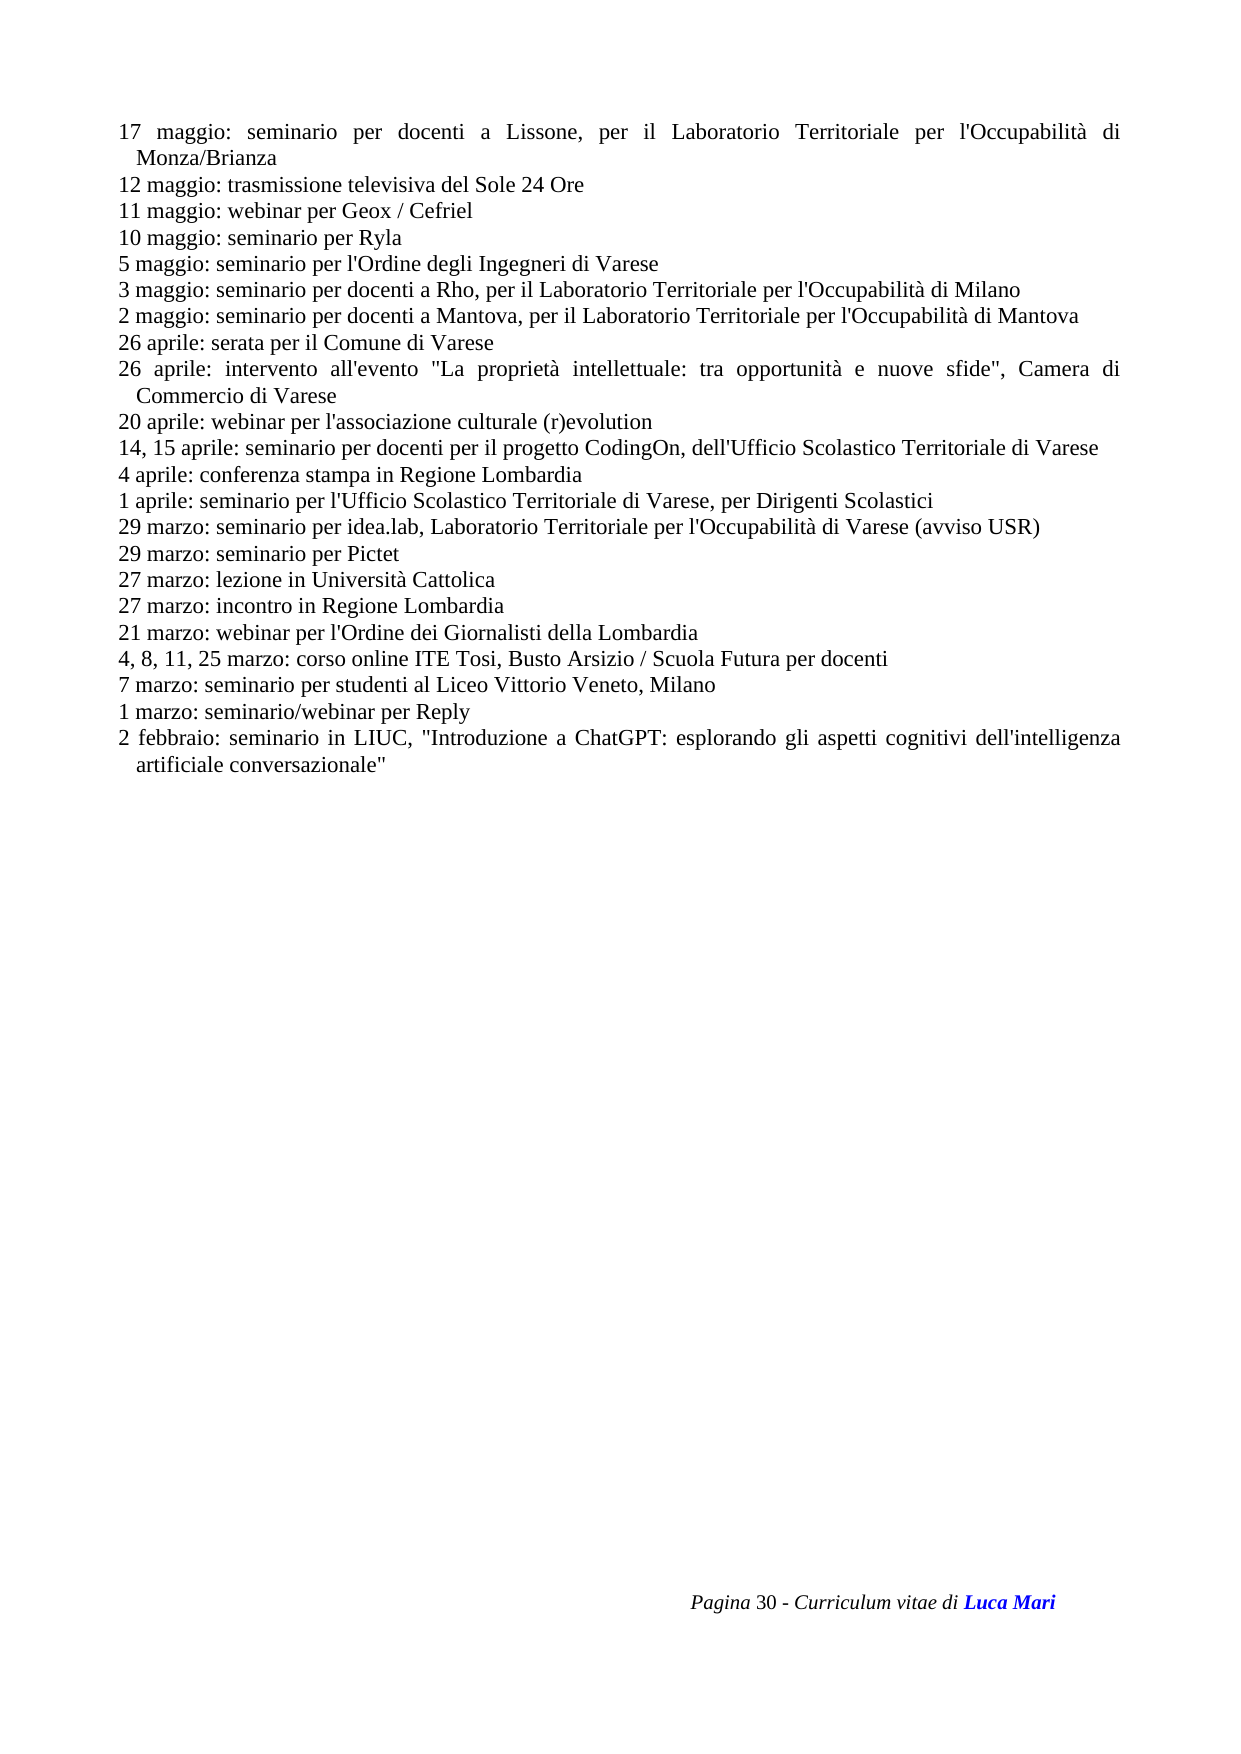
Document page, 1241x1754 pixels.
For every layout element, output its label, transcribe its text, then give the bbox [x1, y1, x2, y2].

text 20 aprile: webinar per l'associazione culturale (r)evolution [118, 408, 1122, 434]
text 5 maggio: seminario per l'Ordine degli Ingegneri di Varese [118, 250, 1122, 276]
text 10 maggio: seminario per Ryla [118, 223, 1122, 250]
text 2 maggio: seminario per docenti a Mantova, per il Laboratorio Territoriale per l'Occupabilità di Mantova [118, 303, 1122, 329]
text 1 marzo: seminario/webinar per Reply [118, 698, 1122, 724]
text 4, 8, 11, 25 marzo: corso online ITE Tosi, Busto Arsizio / Scuola Futura per docenti [118, 645, 1122, 672]
text 17 maggio: seminario per docenti a Lissone, per il Laboratorio Territoriale per l'Occupabilità di Monza/Brianza [118, 118, 1122, 171]
text 7 marzo: seminario per studenti al Liceo Vittorio Veneto, Milano [118, 672, 1122, 698]
text 2 febbraio: seminario in LIUC, "Introduzione a ChatGPT: esplorando gli aspetti cognitivi dell'intelligenza artificiale conversazionale" [118, 724, 1122, 777]
text 26 aprile: intervento all'evento "La proprietà intellettuale: tra opportunità e nuove sfide", Camera di Commercio di Varese [118, 355, 1122, 408]
text 12 maggio: trasmissione televisiva del Sole 24 Ore [118, 171, 1122, 197]
text 27 marzo: incontro in Regione Lombardia [118, 592, 1122, 619]
text 26 aprile: serata per il Comune di Varese [118, 329, 1122, 355]
text 11 maggio: webinar per Geox / Cefriel [118, 197, 1122, 223]
text 21 marzo: webinar per l'Ordine dei Giornalisti della Lombardia [118, 619, 1122, 645]
text 1 aprile: seminario per l'Ufficio Scolastico Territoriale di Varese, per Dirigenti Scolastici [118, 487, 1122, 513]
text 29 marzo: seminario per idea.lab, Laboratorio Territoriale per l'Occupabilità di Varese (avviso USR) [118, 513, 1122, 540]
text 4 aprile: conferenza stampa in Regione Lombardia [118, 461, 1122, 487]
text 3 maggio: seminario per docenti a Rho, per il Laboratorio Territoriale per l'Occupabilità di Milano [118, 276, 1122, 303]
text 14, 15 aprile: seminario per docenti per il progetto CodingOn, dell'Ufficio Scolastico Territoriale di Varese [118, 434, 1122, 461]
text 27 marzo: lezione in Università Cattolica [118, 566, 1122, 592]
text 29 marzo: seminario per Pictet [118, 540, 1122, 566]
